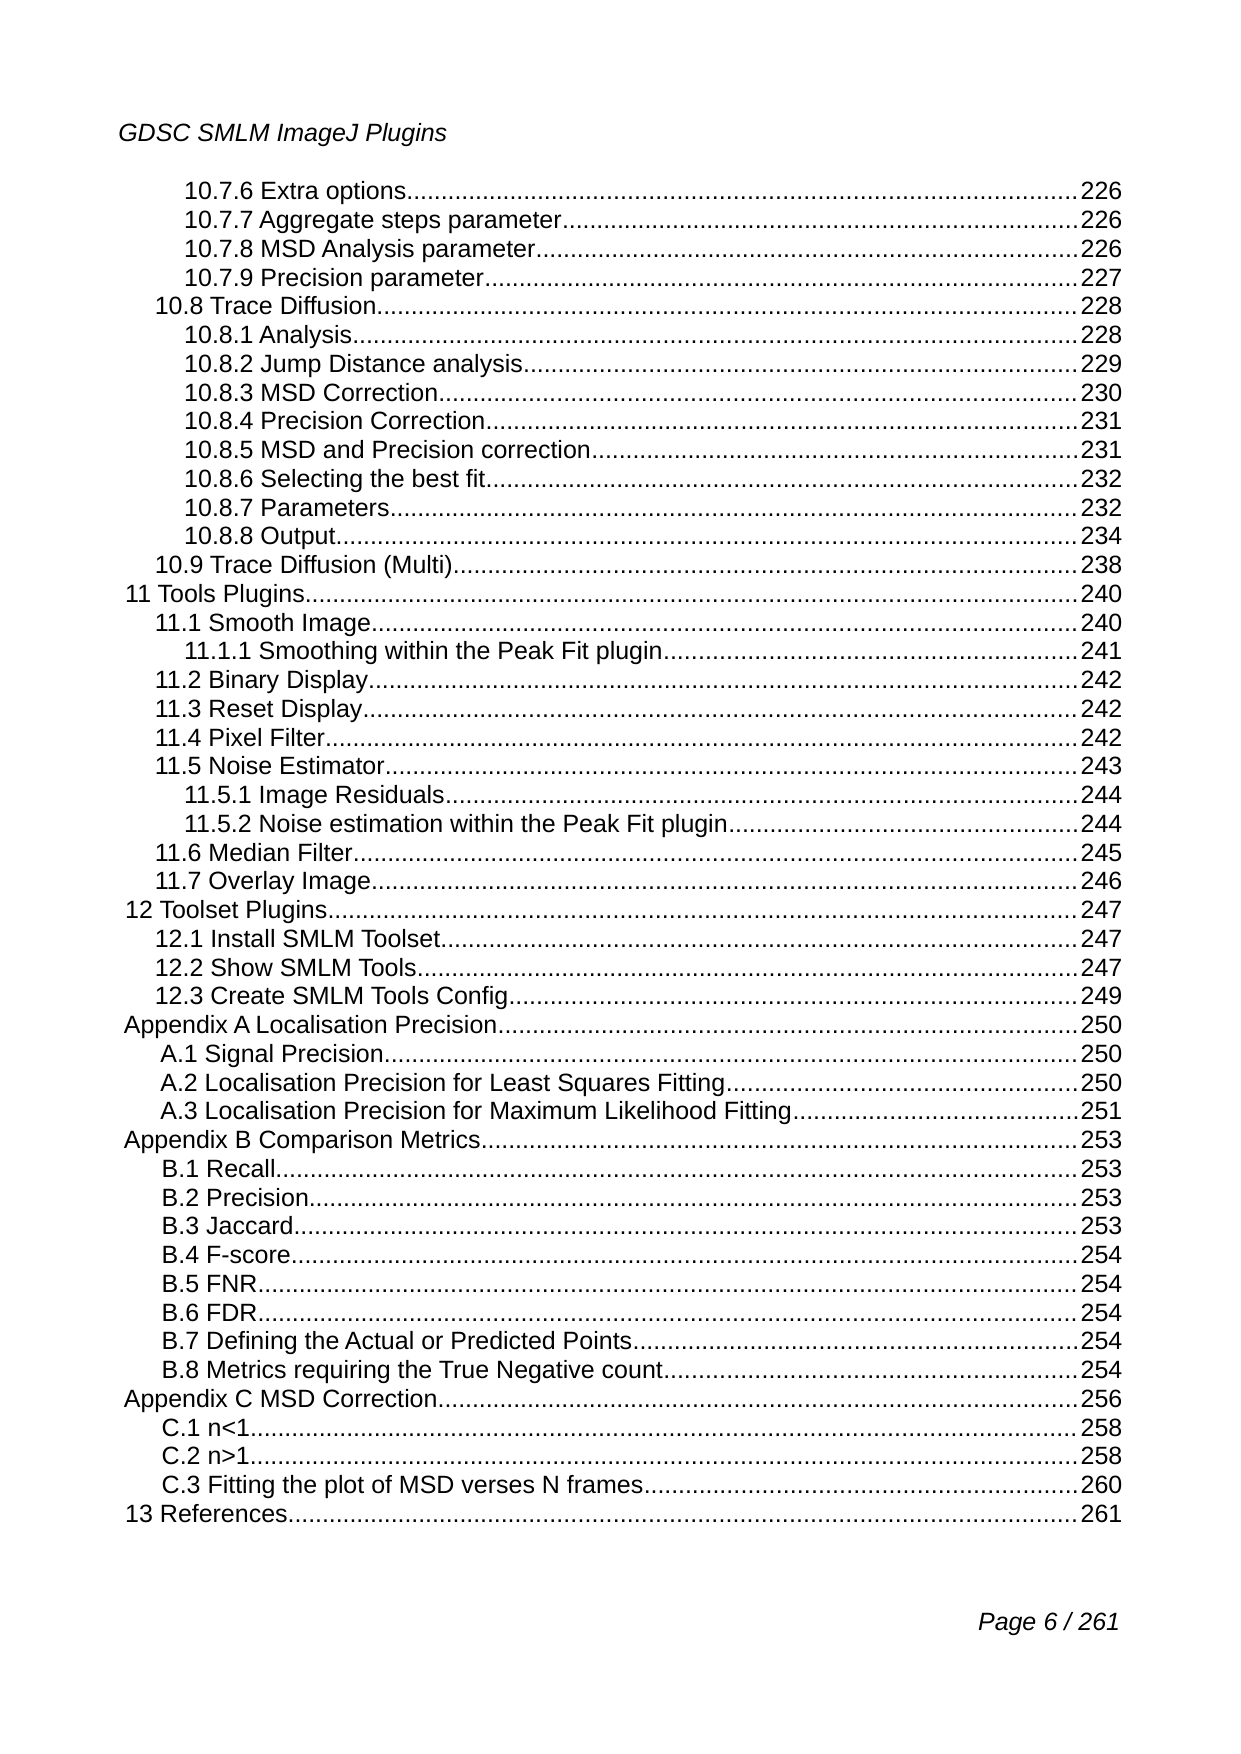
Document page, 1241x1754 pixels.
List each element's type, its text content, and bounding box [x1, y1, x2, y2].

text 10.8.6 Selecting the best fit 232 [177, 464, 1122, 493]
text 11.1.1 Smoothing within the Peak Fit plugin 241 [177, 636, 1122, 665]
text 10.8.7 Parameters 232 [177, 493, 1122, 521]
text 10.8.8 Output 234 [177, 521, 1122, 550]
text B.3 Jaccard 253 [148, 1211, 1122, 1240]
text 11.1 Smooth Image 240 [148, 608, 1122, 636]
text B.4 F-score 254 [148, 1240, 1122, 1269]
text 10.9 Trace Diffusion (Multi) 238 [148, 550, 1122, 579]
text 12.2 Show SMLM Tools 247 [148, 953, 1122, 981]
text 11.2 Binary Display 242 [148, 665, 1122, 694]
text 10.8.3 MSD Correction 230 [177, 378, 1122, 406]
text 10.8.1 Analysis 228 [177, 320, 1122, 349]
text C.2 n>1 258 [148, 1441, 1122, 1470]
text 11.5.1 Image Residuals 244 [177, 780, 1122, 809]
text A.1 Signal Precision 250 [148, 1039, 1122, 1068]
text C.3 Fitting the plot of MSD verses N frames 260 [148, 1470, 1122, 1499]
text B.7 Defining the Actual or Predicted Points 254 [148, 1326, 1122, 1355]
text 12.3 Create SMLM Tools Config 249 [148, 981, 1122, 1010]
text 11.5 Noise Estimator 243 [148, 751, 1122, 780]
text 10.7.9 Precision parameter 227 [177, 263, 1122, 291]
text B.1 Recall 253 [148, 1154, 1122, 1183]
text B.6 FDR 254 [148, 1298, 1122, 1326]
text 10.7.7 Aggregate steps parameter 226 [177, 205, 1122, 234]
text B.2 Precision 253 [148, 1183, 1122, 1211]
text 10.8 Trace Diffusion 228 [148, 291, 1122, 320]
text 13 References 261 [118, 1499, 1122, 1528]
text Appendix A Localisation Precision 250 [118, 1010, 1122, 1039]
text 10.7.8 MSD Analysis parameter 226 [177, 234, 1122, 263]
text 10.8.2 Jump Distance analysis 229 [177, 349, 1122, 378]
text 11 Tools Plugins 240 [118, 579, 1122, 608]
text A.2 Localisation Precision for Least Squares Fitting 250 [148, 1068, 1122, 1096]
text 12.1 Install SMLM Toolset 247 [148, 924, 1122, 953]
text B.5 FNR 254 [148, 1269, 1122, 1298]
text B.8 Metrics requiring the True Negative count 254 [148, 1355, 1122, 1384]
text 11.5.2 Noise estimation within the Peak Fit plugin 244 [177, 809, 1122, 838]
text 11.7 Overlay Image 246 [148, 866, 1122, 895]
text 10.7.6 Extra options 226 [177, 176, 1122, 205]
text 11.6 Median Filter 245 [148, 838, 1122, 866]
text C.1 n<1 258 [148, 1413, 1122, 1441]
text Appendix C MSD Correction 256 [118, 1384, 1122, 1413]
text 11.3 Reset Display 242 [148, 694, 1122, 723]
text 10.8.5 MSD and Precision correction 231 [177, 435, 1122, 464]
text 10.8.4 Precision Correction 231 [177, 406, 1122, 435]
text Appendix B Comparison Metrics 253 [118, 1125, 1122, 1154]
text 11.4 Pixel Filter 242 [148, 723, 1122, 751]
text 12 Toolset Plugins 247 [118, 895, 1122, 924]
text A.3 Localisation Precision for Maximum Likelihood Fitting 251 [148, 1096, 1122, 1125]
